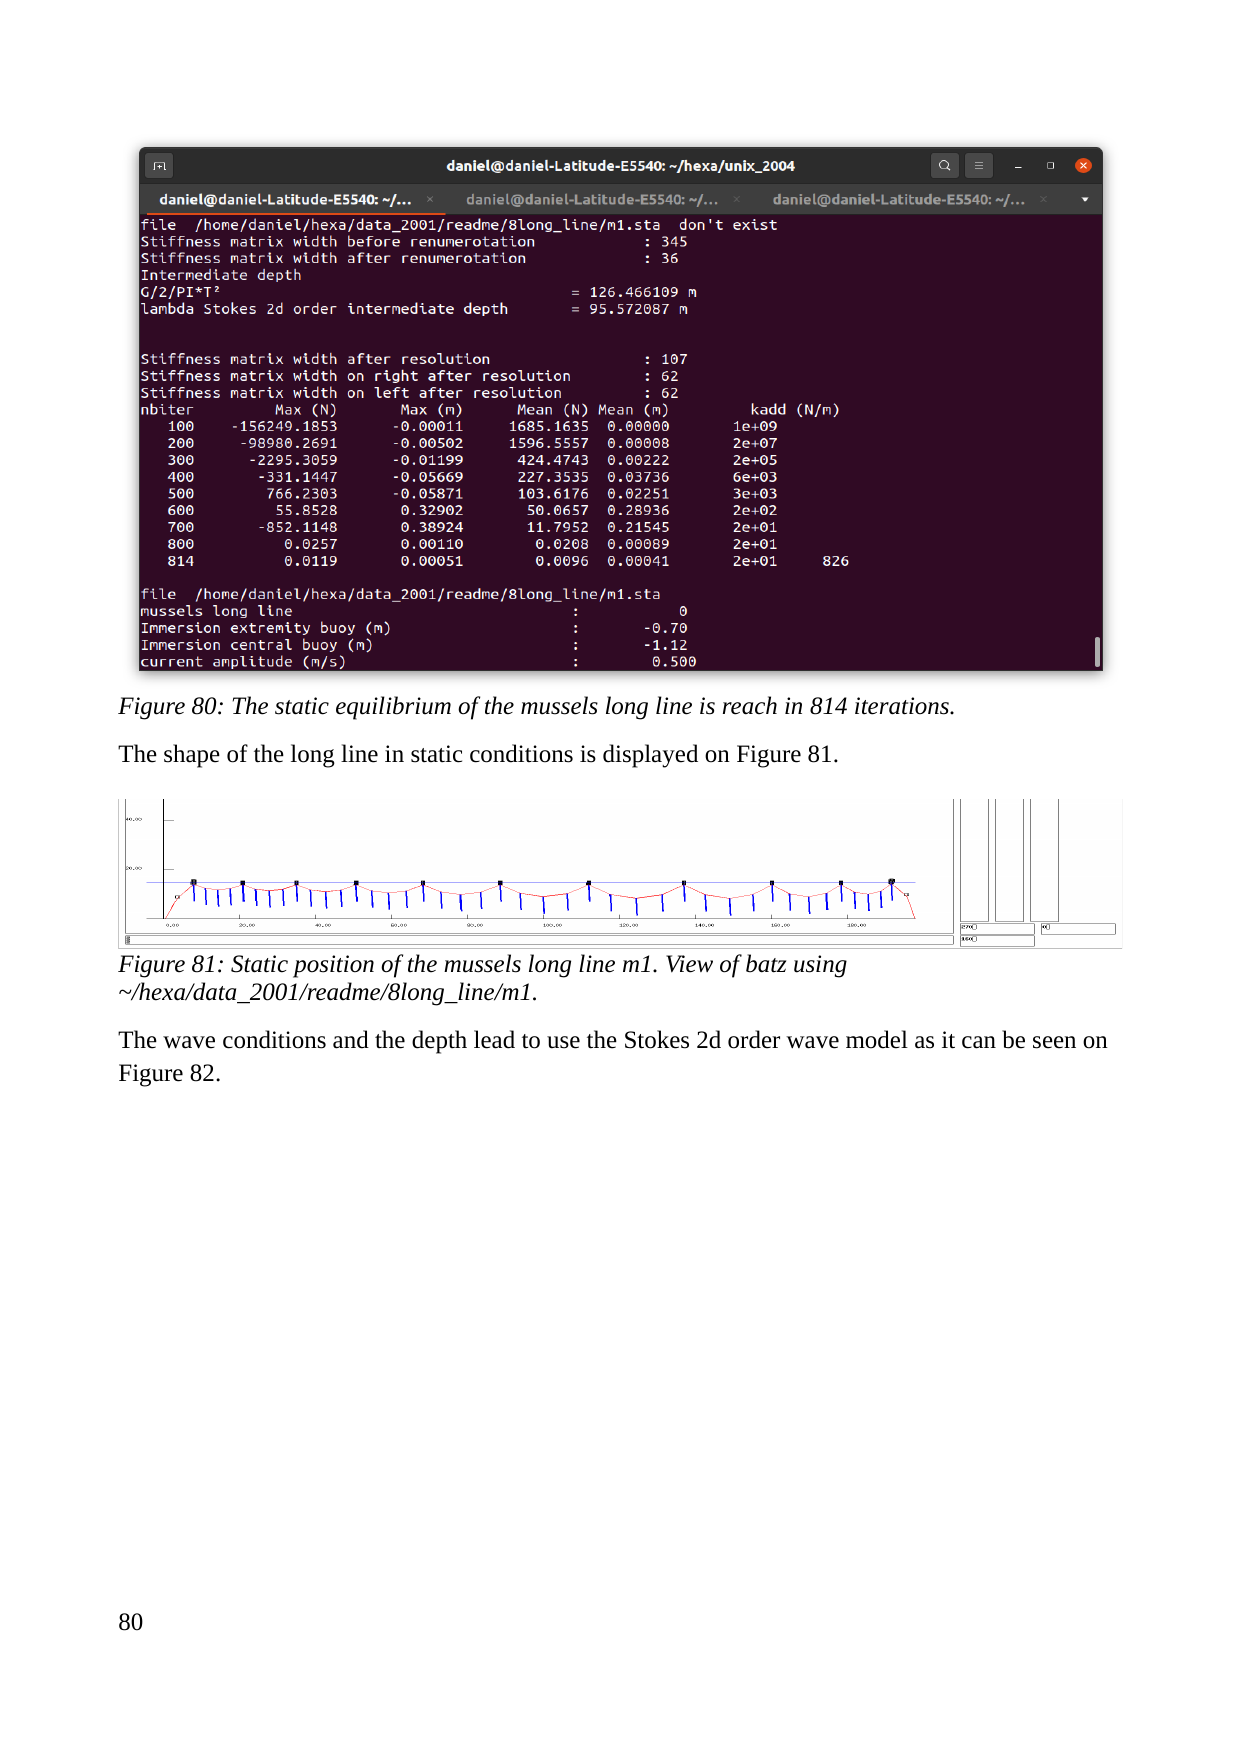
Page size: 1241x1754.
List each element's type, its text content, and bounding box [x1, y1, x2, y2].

text The wave conditions and the depth lead to use the Stokes 2d order wave model as it can be seen on Figure 82. [118, 1025, 1122, 1087]
text Figure 81: Static position of the mussels long line m1. View of batz using ~/hexa/data_2001/readme/8long_line/m1. [118, 799, 1122, 1006]
text Figure 80: The static equilibrium of the mussels long line is reach in 814 iterations. [118, 692, 1122, 720]
picture [118, 130, 1123, 692]
text The shape of the long line in static conditions is displayed on Figure 81. [118, 739, 1122, 768]
